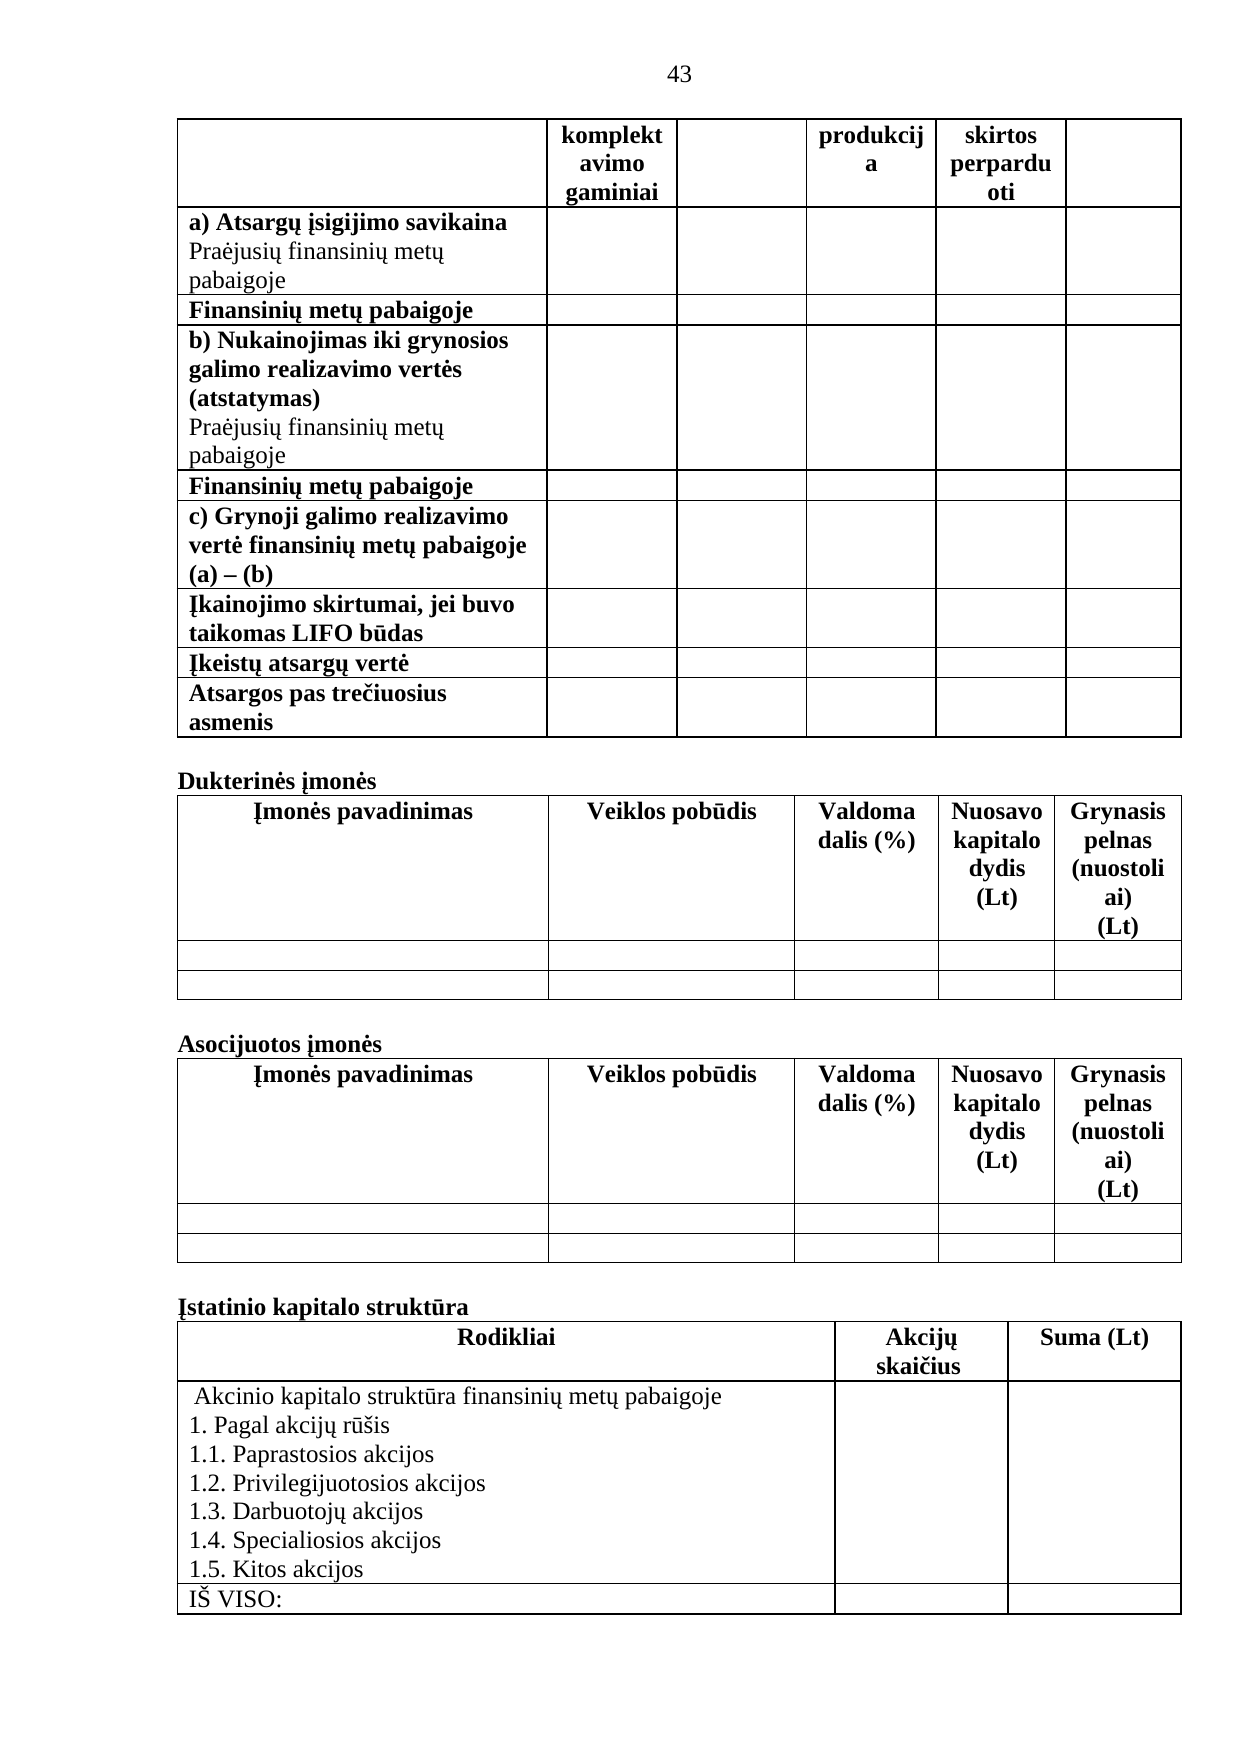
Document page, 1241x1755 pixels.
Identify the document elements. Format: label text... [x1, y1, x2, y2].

table_cell [548, 589, 676, 647]
table_cell [549, 971, 794, 999]
table_cell [178, 971, 548, 999]
table_cell [678, 326, 806, 469]
table_header Suma (Lt) [1009, 1322, 1180, 1380]
table_header Įmonės pavadinimas [178, 1059, 548, 1203]
table_cell [1009, 1382, 1180, 1583]
text Įstatinio kapitalo struktūra [177, 1292, 1181, 1321]
table_cell [807, 678, 935, 736]
table_cell [548, 326, 676, 469]
table_header Valdoma dalis (%) [795, 1059, 938, 1203]
table_cell [1055, 941, 1181, 969]
table_cell [549, 1204, 794, 1232]
table_header Įmonės pavadinimas [178, 796, 548, 940]
table_header Grynasis pelnas (nuostoliai) (Lt) [1055, 1059, 1181, 1203]
table_cell [836, 1584, 1007, 1613]
table_cell [937, 295, 1065, 324]
table_cell [549, 1234, 794, 1262]
table_cell [548, 471, 676, 500]
table_cell [807, 648, 935, 677]
table_cell [937, 208, 1065, 294]
table_cell Akcinio kapitalo struktūra finansinių metų pabaigoje 1. Pagal akcijų rūšis 1.1. Paprastosios akcijos 1.2. Privilegijuotosios akcijos 1.3. Darbuotojų akcijos 1.4. Specialiosios akcijos 1.5. Kitos akcijos [178, 1382, 834, 1583]
table_cell [807, 471, 935, 500]
table_header skirtos perparduoti [937, 120, 1065, 206]
table_cell c) Grynoji galimo realizavimo vertė finansinių metų pabaigoje (a) – (b) [178, 501, 546, 587]
table_cell [807, 326, 935, 469]
table_cell [548, 208, 676, 294]
table_cell [807, 295, 935, 324]
table_cell [937, 326, 1065, 469]
table_cell [548, 678, 676, 736]
table_cell [1055, 971, 1181, 999]
table_cell [795, 971, 938, 999]
table_cell [807, 589, 935, 647]
text Dukterinės įmonės [177, 766, 1181, 795]
table_header [678, 120, 806, 206]
table_cell [549, 941, 794, 969]
table_cell [1009, 1584, 1180, 1613]
table_cell [795, 1204, 938, 1232]
table_cell [937, 678, 1065, 736]
table_cell IŠ VISO: [178, 1584, 834, 1613]
table_cell a) Atsargų įsigijimo savikaina Praėjusių finansinių metų pabaigoje [178, 208, 546, 294]
table_header Valdoma dalis (%) [795, 796, 938, 940]
table_cell [178, 1234, 548, 1262]
table_cell [939, 941, 1054, 969]
table_cell [939, 971, 1054, 999]
table_cell [836, 1382, 1007, 1583]
table_cell [1067, 471, 1180, 500]
table_header Grynasis pelnas (nuostoliai) (Lt) [1055, 796, 1181, 940]
table_header Nuosavo kapitalo dydis (Lt) [939, 1059, 1054, 1203]
table_cell [678, 471, 806, 500]
table_cell [1067, 678, 1180, 736]
table_cell [548, 648, 676, 677]
table_header Nuosavo kapitalo dydis (Lt) [939, 796, 1054, 940]
table_cell [795, 1234, 938, 1262]
table_cell [807, 208, 935, 294]
table_cell Finansinių metų pabaigoje [178, 471, 546, 500]
text Asocijuotos įmonės [177, 1029, 1181, 1058]
table_header Akcijų skaičius [836, 1322, 1007, 1380]
table_header produkcija [807, 120, 935, 206]
table_cell [1067, 295, 1180, 324]
table_cell [1067, 208, 1180, 294]
table_cell Įkeistų atsargų vertė [178, 648, 546, 677]
table_cell [1067, 326, 1180, 469]
table_cell [178, 941, 548, 969]
table_cell [939, 1204, 1054, 1232]
table_cell [178, 1204, 548, 1232]
table_cell [678, 678, 806, 736]
table_header Veiklos pobūdis [549, 796, 794, 940]
table_cell [678, 501, 806, 587]
table_cell [795, 941, 938, 969]
table_cell [678, 295, 806, 324]
table_cell [1067, 589, 1180, 647]
table_cell [678, 208, 806, 294]
table_cell Finansinių metų pabaigoje [178, 295, 546, 324]
table_cell Atsargos pas trečiuosius asmenis [178, 678, 546, 736]
table_cell [1055, 1234, 1181, 1262]
table_cell [937, 501, 1065, 587]
table_cell [678, 648, 806, 677]
table_header Rodikliai [178, 1322, 834, 1380]
table_header Veiklos pobūdis [549, 1059, 794, 1203]
table_cell [937, 648, 1065, 677]
table_cell [1055, 1204, 1181, 1232]
table_cell [937, 589, 1065, 647]
table_cell Įkainojimo skirtumai, jei buvo taikomas LIFO būdas [178, 589, 546, 647]
table_header [178, 120, 546, 206]
table_cell [1067, 648, 1180, 677]
table_cell [1067, 501, 1180, 587]
table_cell [937, 471, 1065, 500]
table_cell [807, 501, 935, 587]
table_header [1067, 120, 1180, 206]
table_cell b) Nukainojimas iki grynosios galimo realizavimo vertės (atstatymas) Praėjusių finansinių metų pabaigoje [178, 326, 546, 469]
table_header komplektavimo gaminiai [548, 120, 676, 206]
table_cell [939, 1234, 1054, 1262]
table_cell [678, 589, 806, 647]
table_cell [548, 295, 676, 324]
table_cell [548, 501, 676, 587]
